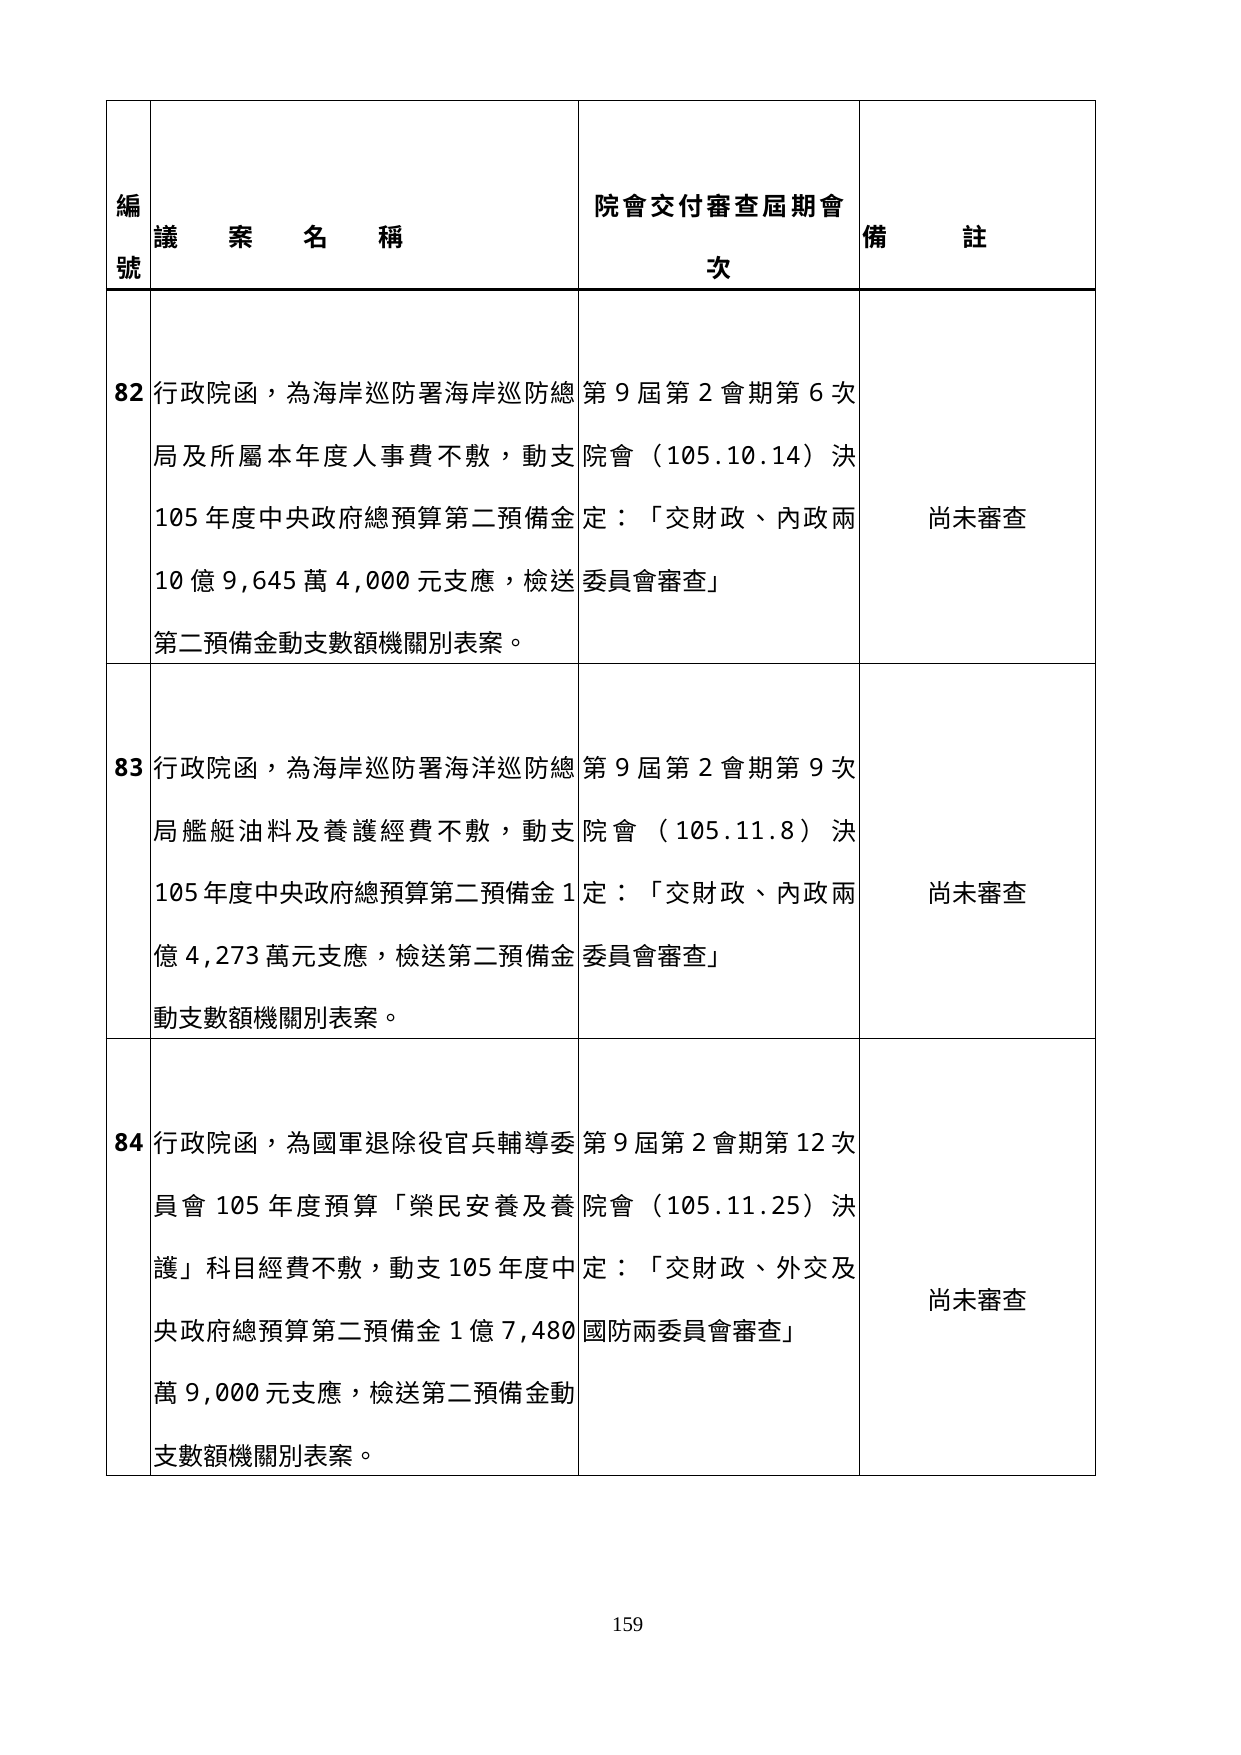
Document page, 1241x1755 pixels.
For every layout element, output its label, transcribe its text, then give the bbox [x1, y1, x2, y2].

table_cell [107, 291, 150, 663]
table_cell 第9屆第2會期第12次院會（105.11.25）決定：「交財政、外交及國防兩委員會審查」 [579, 1039, 859, 1475]
table_cell 尚未審查 [860, 291, 1095, 663]
table_header 院會交付審查屆期會 次 [579, 101, 859, 288]
table_cell 行政院函，為海岸巡防署海洋巡防總局艦艇油料及養護經費不敷，動支105年度中央政府總預算第二預備金1億4,273萬元支應，檢送第二預備金動支數額機關別表案。 [151, 664, 578, 1038]
table_cell 行政院函，為國軍退除役官兵輔導委員會105年度預算「榮民安養及養護」科目經費不敷，動支105年度中央政府總預算第二預備金1億7,480萬9,000元支應，檢送第二預備金動支數額機關別表案。 [151, 1039, 578, 1475]
table_cell 第9屆第2會期第6次院會（105.10.14）決定：「交財政、內政兩委員會審查」 [579, 291, 859, 663]
table_cell [107, 664, 150, 1038]
table_cell [107, 1039, 150, 1475]
table_cell 行政院函，為海岸巡防署海岸巡防總局及所屬本年度人事費不敷，動支105年度中央政府總預算第二預備金10億9,645萬4,000元支應，檢送第二預備金動支數額機關別表案。 [151, 291, 578, 663]
table_cell 尚未審查 [860, 1039, 1095, 1475]
table_header 編號 [107, 101, 150, 288]
table_cell 尚未審查 [860, 664, 1095, 1038]
table_cell 第9屆第2會期第9次院會（105.11.8）決定：「交財政、內政兩委員會審查」 [579, 664, 859, 1038]
table_header 備 註 [860, 101, 1095, 288]
table_header 議 案 名 稱 [151, 101, 578, 288]
